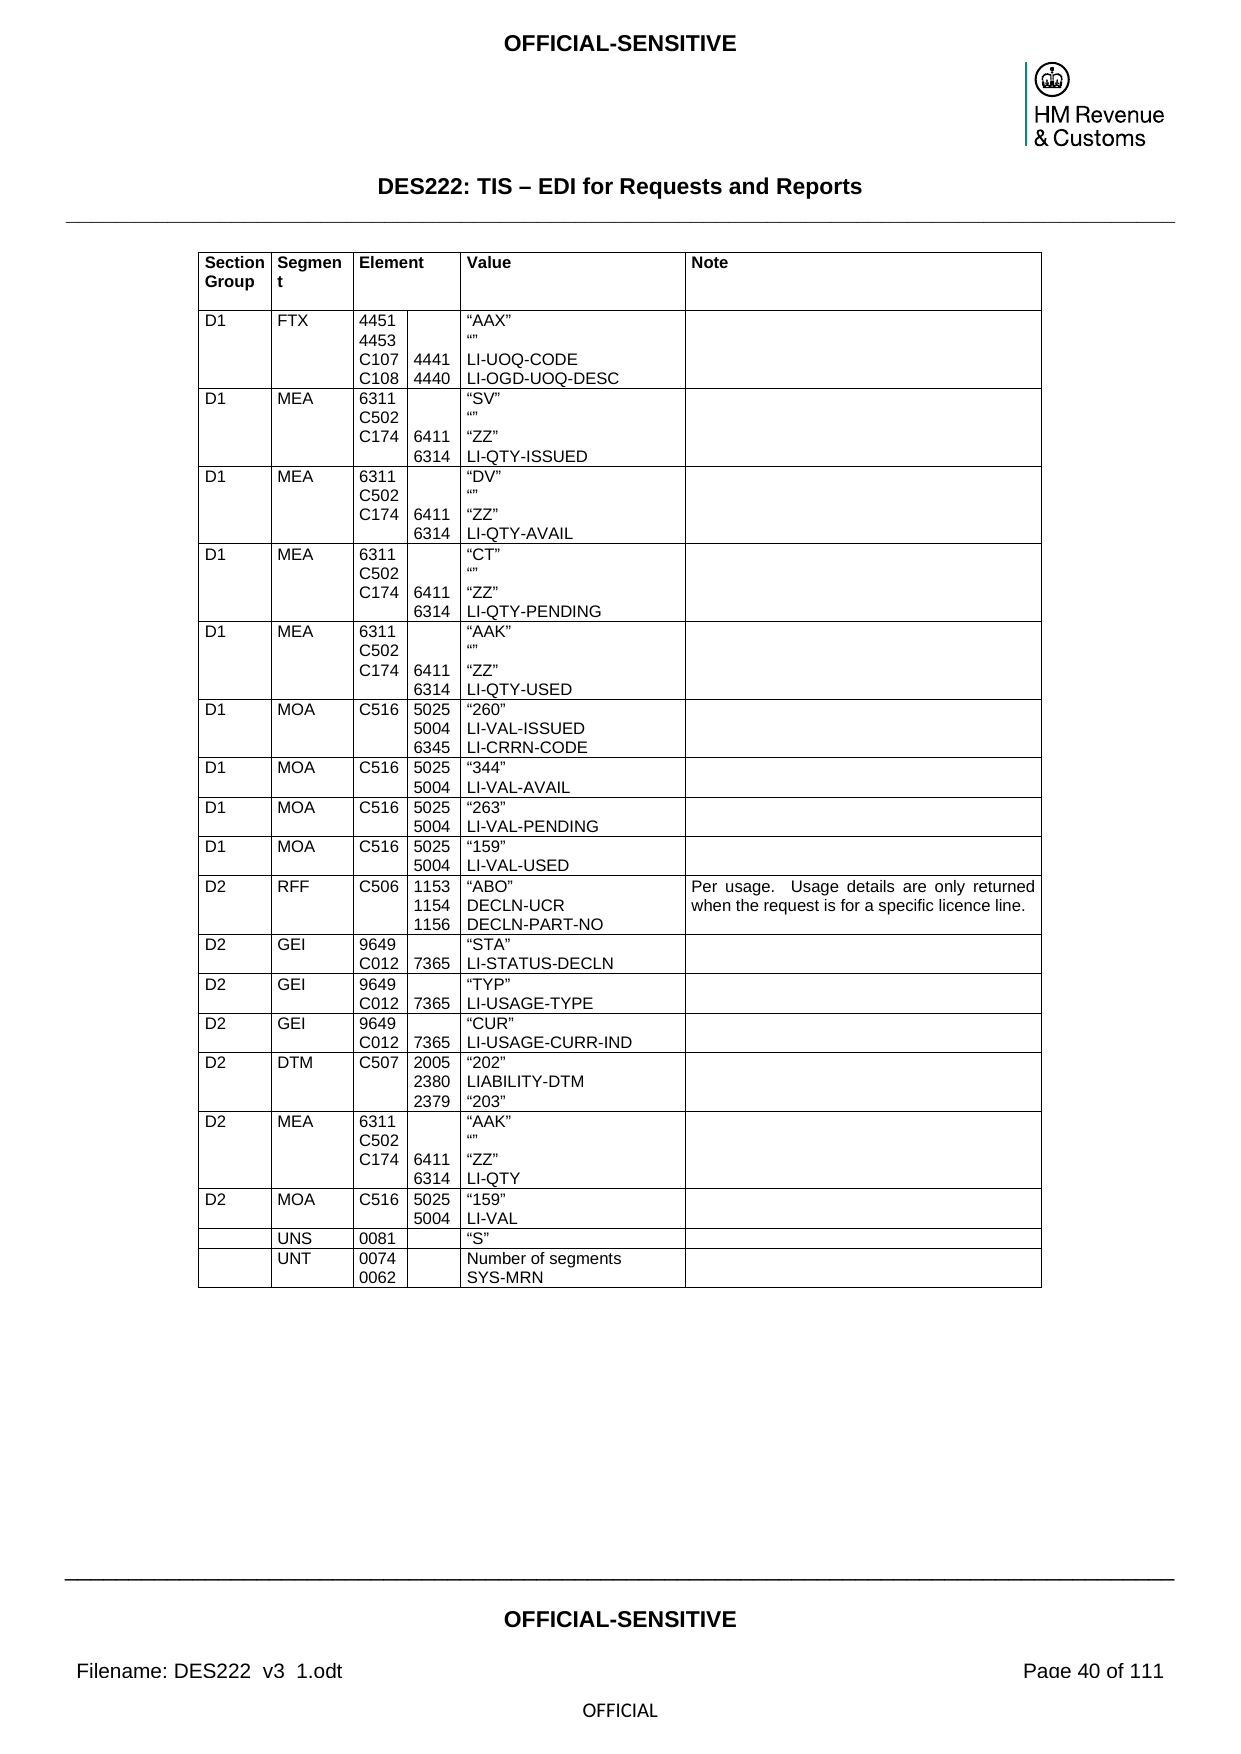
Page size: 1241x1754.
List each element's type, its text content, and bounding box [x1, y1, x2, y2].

table_cell C516 [354, 1189, 407, 1228]
table_cell 6311 C502 C174 [354, 544, 407, 621]
table_cell [686, 622, 1041, 699]
table_cell “STA” LI-STATUS-DECLN [461, 935, 685, 973]
table_cell 5025 5004 [408, 837, 460, 875]
table_cell C516 [354, 837, 407, 875]
table_cell DTM [272, 1053, 353, 1111]
table_cell 2005 2380 2379 [408, 1053, 460, 1111]
table_cell “CT” “” “ZZ” LI-QTY-PENDING [461, 544, 685, 621]
table_cell 6411 6314 [408, 389, 460, 466]
table_cell “SV” “” “ZZ” LI-QTY-ISSUED [461, 389, 685, 466]
table_cell [686, 758, 1041, 797]
table_cell “AAK” “” “ZZ” LI-QTY-USED [461, 622, 685, 699]
table_cell “ABO” DECLN-UCR DECLN-PART-NO [461, 876, 685, 934]
table_cell [686, 389, 1041, 466]
table_cell 9649 C012 [354, 935, 407, 973]
table_cell UNT [272, 1249, 353, 1287]
table_cell 4441 4440 [408, 311, 460, 388]
table_cell MOA [272, 798, 353, 836]
table_cell MOA [272, 837, 353, 875]
table_cell GEI [272, 1014, 353, 1052]
table_cell D2 [199, 1014, 271, 1052]
table_cell 6311 C502 C174 [354, 1112, 407, 1188]
table_cell C516 [354, 758, 407, 797]
table_cell C516 [354, 700, 407, 757]
table_cell 9649 C012 [354, 1014, 407, 1052]
table_header Segment [272, 253, 353, 310]
table_cell D1 [199, 700, 271, 757]
table_cell [686, 935, 1041, 973]
table_cell “159” LI-VAL [461, 1189, 685, 1228]
table_cell 6411 6314 [408, 622, 460, 699]
table_cell RFF [272, 876, 353, 934]
table_cell 7365 [408, 1014, 460, 1052]
table_cell [199, 1249, 271, 1287]
table_cell 6411 6314 [408, 544, 460, 621]
table_cell “AAK” “” “ZZ” LI-QTY [461, 1112, 685, 1188]
table_cell D1 [199, 622, 271, 699]
table_cell D2 [199, 1053, 271, 1111]
table_cell D1 [199, 798, 271, 836]
table_cell [686, 467, 1041, 543]
table_cell D2 [199, 935, 271, 973]
table_cell “260” LI-VAL-ISSUED LI-CRRN-CODE [461, 700, 685, 757]
table_cell [408, 1229, 460, 1248]
table_cell “263” LI-VAL-PENDING [461, 798, 685, 836]
table_cell [408, 1249, 460, 1287]
table_cell Per usage. Usage details are only returned when the request is for a specific licence line. [686, 876, 1041, 934]
table_cell D1 [199, 467, 271, 543]
table_cell 4451 4453 C107 C108 [354, 311, 407, 388]
table_cell “159” LI-VAL-USED [461, 837, 685, 875]
table_cell “TYP” LI-USAGE-TYPE [461, 974, 685, 1013]
table_cell GEI [272, 974, 353, 1013]
table_cell [686, 1112, 1041, 1188]
table_cell [686, 1014, 1041, 1052]
table_cell D2 [199, 1112, 271, 1188]
table_cell 1153 1154 1156 [408, 876, 460, 934]
table_cell MEA [272, 544, 353, 621]
table_cell MEA [272, 467, 353, 543]
table_cell D1 [199, 837, 271, 875]
table_cell D1 [199, 544, 271, 621]
table_cell 5025 5004 6345 [408, 700, 460, 757]
table_cell MOA [272, 758, 353, 797]
table_cell “202” LIABILITY-DTM “203” [461, 1053, 685, 1111]
table_cell MEA [272, 622, 353, 699]
table_cell 6411 6314 [408, 467, 460, 543]
table_cell 6311 C502 C174 [354, 622, 407, 699]
table_cell D1 [199, 311, 271, 388]
table_cell [686, 700, 1041, 757]
table_header Note [686, 253, 1041, 310]
table_cell [686, 1249, 1041, 1287]
table_cell [686, 837, 1041, 875]
table_cell 7365 [408, 935, 460, 973]
table_cell 7365 [408, 974, 460, 1013]
table_cell “AAX” “” LI-UOQ-CODE LI-OGD-UOQ-DESC [461, 311, 685, 388]
table_cell D2 [199, 974, 271, 1013]
table_cell C507 [354, 1053, 407, 1111]
table_cell C506 [354, 876, 407, 934]
table_cell “DV” “” “ZZ” LI-QTY-AVAIL [461, 467, 685, 543]
table_cell [686, 974, 1041, 1013]
table_cell D1 [199, 758, 271, 797]
table_cell [199, 1229, 271, 1248]
table_cell “CUR” LI-USAGE-CURR-IND [461, 1014, 685, 1052]
table_cell [686, 798, 1041, 836]
table_cell C516 [354, 798, 407, 836]
table_cell [686, 544, 1041, 621]
table_cell [686, 311, 1041, 388]
table_cell 6311 C502 C174 [354, 467, 407, 543]
table_cell MOA [272, 1189, 353, 1228]
table_cell 5025 5004 [408, 798, 460, 836]
table_header Element [354, 253, 460, 310]
table_cell 5025 5004 [408, 1189, 460, 1228]
table_cell 0081 [354, 1229, 407, 1248]
table_cell 0074 0062 [354, 1249, 407, 1287]
table_cell FTX [272, 311, 353, 388]
table_cell D1 [199, 389, 271, 466]
table_cell [686, 1189, 1041, 1228]
table_cell MEA [272, 1112, 353, 1188]
table_cell Number of segments SYS-MRN [461, 1249, 685, 1287]
table_cell UNS [272, 1229, 353, 1248]
table_cell 6311 C502 C174 [354, 389, 407, 466]
table_cell [686, 1229, 1041, 1248]
table_header Value [461, 253, 685, 310]
table_cell “344” LI-VAL-AVAIL [461, 758, 685, 797]
table_cell 9649 C012 [354, 974, 407, 1013]
table_cell “S” [461, 1229, 685, 1248]
table_cell 6411 6314 [408, 1112, 460, 1188]
table_header Section Group [199, 253, 271, 310]
table_cell GEI [272, 935, 353, 973]
table_cell MEA [272, 389, 353, 466]
table_cell D2 [199, 1189, 271, 1228]
table_cell 5025 5004 [408, 758, 460, 797]
table_cell MOA [272, 700, 353, 757]
table_cell D2 [199, 876, 271, 934]
table_cell [686, 1053, 1041, 1111]
